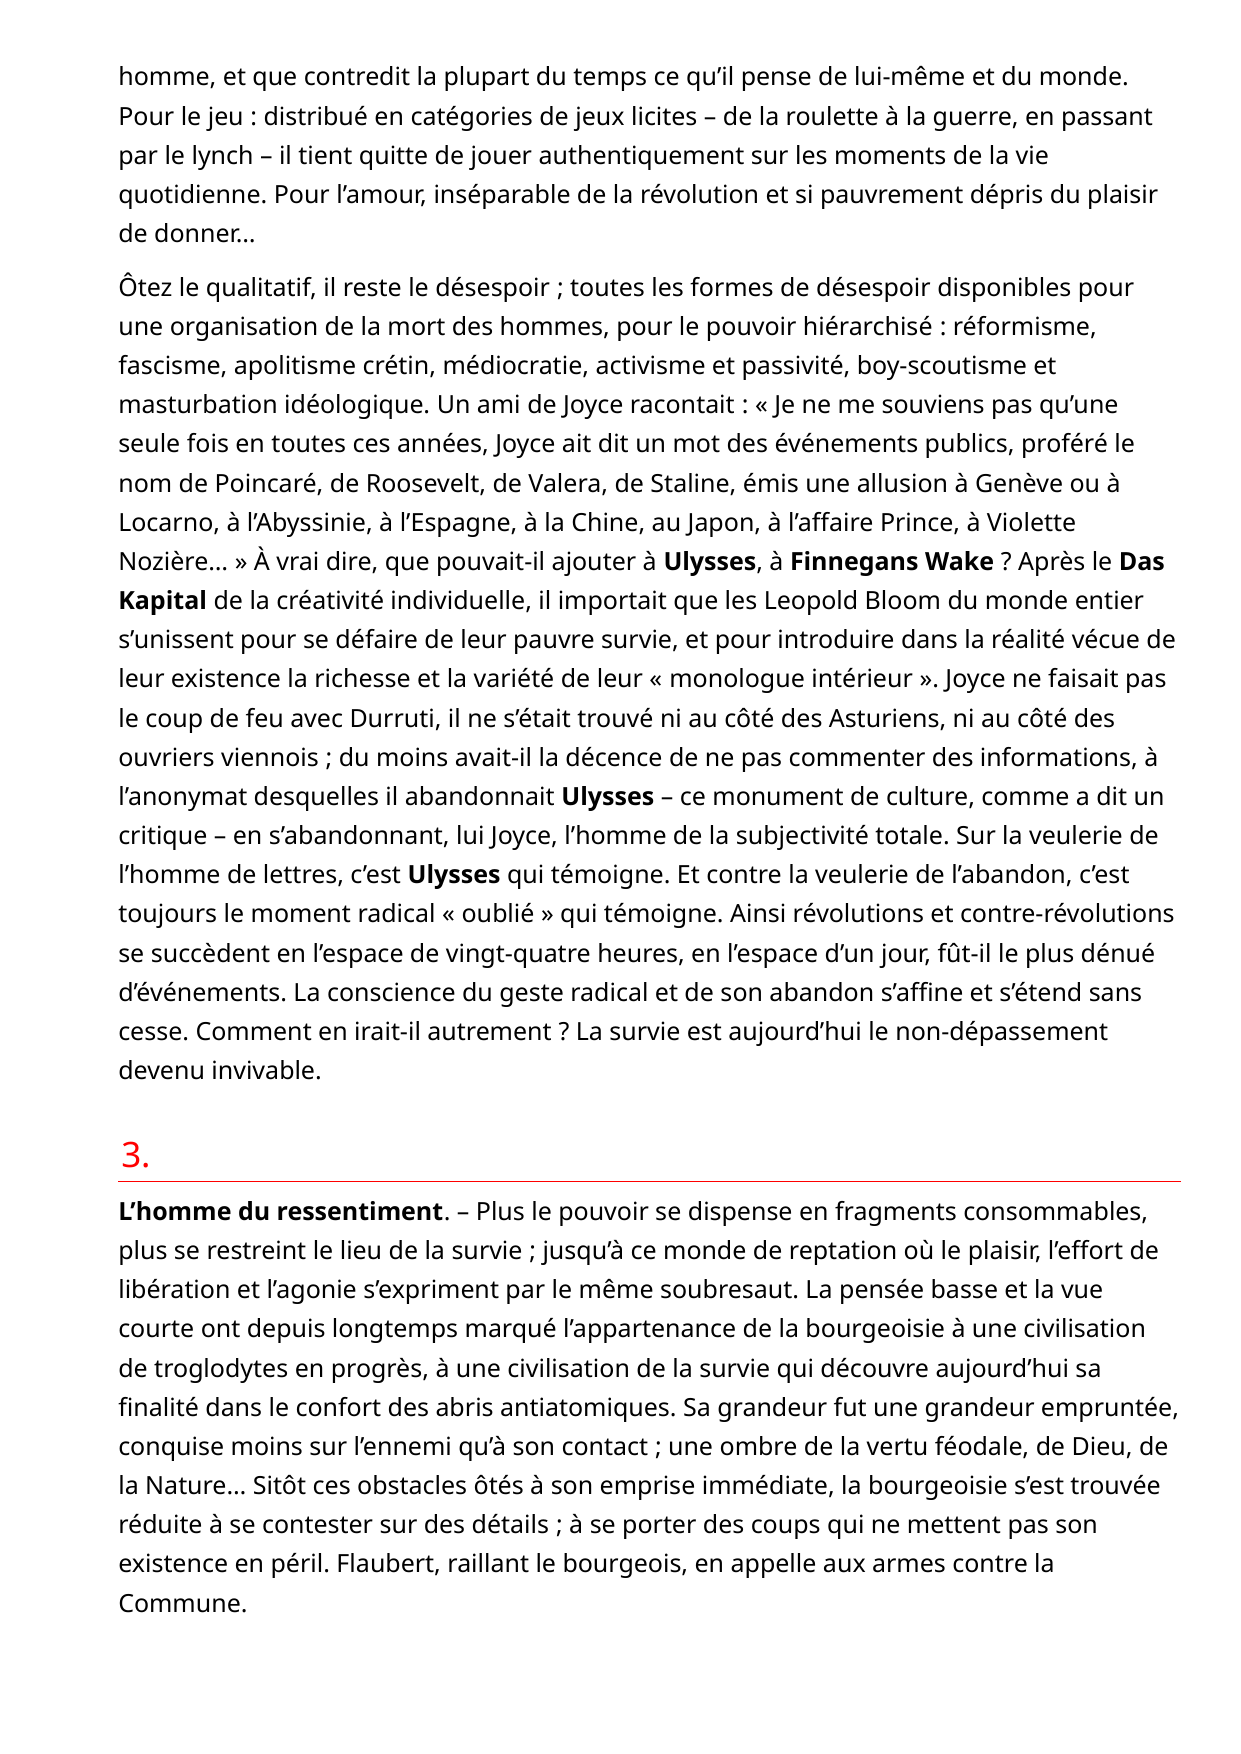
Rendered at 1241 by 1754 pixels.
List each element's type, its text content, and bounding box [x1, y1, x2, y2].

text Ôtez le qualitatif, il reste le désespoir ; toutes les formes de désespoir disponibles pour une organisation de la mort des hommes, pour le pouvoir hiérarchisé : réformisme, fascisme, apolitisme crétin, médiocratie, activisme et passivité, boy-scoutisme et masturbation idéologique. Un ami de Joyce racontait : « Je ne me souviens pas qu’une seule fois en toutes ces années, Joyce ait dit un mot des événements publics, proféré le nom de Poincaré, de Roosevelt, de Valera, de Staline, émis une allusion à Genève ou à Locarno, à l’Abyssinie, à l’Espagne, à la Chine, au Japon, à l’affaire Prince, à Violette Nozière… » À vrai dire, que pouvait-il ajouter à Ulysses, à Finnegans Wake ? Après le Das Kapital de la créativité individuelle, il importait que les Leopold Bloom du monde entier s’unissent pour se défaire de leur pauvre survie, et pour introduire dans la réalité vécue de leur existence la richesse et la variété de leur « monologue intérieur ». Joyce ne faisait pas le coup de feu avec Durruti, il ne s’était trouvé ni au côté des Asturiens, ni au côté des ouvriers viennois ; du moins avait-il la décence de ne pas commenter des informations, à l’anonymat desquelles il abandonnait Ulysses – ce monument de culture, comme a dit un critique – en s’abandonnant, lui Joyce, l’homme de la subjectivité totale. Sur la veulerie de l’homme de lettres, c’est Ulysses qui témoigne. Et contre la veulerie de l’abandon, c’est toujours le moment radical « oublié » qui témoigne. Ainsi révolutions et contre-révolutions se succèdent en l’espace de vingt-quatre heures, en l’espace d’un jour, fût-il le plus dénué d’événements. La conscience du geste radical et de son abandon s’affine et s’étend sans cesse. Comment en irait-il autrement ? La survie est aujourd’hui le non-dépassement devenu invivable. [118, 269, 1181, 1087]
subtitle 3. [118, 1127, 1181, 1181]
text homme, et que contredit la plupart du temps ce qu’il pense de lui-même et du monde. Pour le jeu : distribué en catégories de jeux licites – de la roulette à la guerre, en passant par le lynch – il tient quitte de jouer authentiquement sur les moments de la vie quotidienne. Pour l’amour, inséparable de la révolution et si pauvrement dépris du plaisir de donner… [118, 59, 1181, 250]
text L’homme du ressentiment. – Plus le pouvoir se dispense en fragments consommables, plus se restreint le lieu de la survie ; jusqu’à ce monde de reptation où le plaisir, l’effort de libération et l’agonie s’expriment par le même soubresaut. La pensée basse et la vue courte ont depuis longtemps marqué l’appartenance de la bourgeoisie à une civilisation de troglodytes en progrès, à une civilisation de la survie qui découvre aujourd’hui sa finalité dans le confort des abris antiatomiques. Sa grandeur fut une grandeur empruntée, conquise moins sur l’ennemi qu’à son contact ; une ombre de la vertu féodale, de Dieu, de la Nature… Sitôt ces obstacles ôtés à son emprise immédiate, la bourgeoisie s’est trouvée réduite à se contester sur des détails ; à se porter des coups qui ne mettent pas son existence en péril. Flaubert, raillant le bourgeois, en appelle aux armes contre la Commune. [118, 1193, 1181, 1619]
